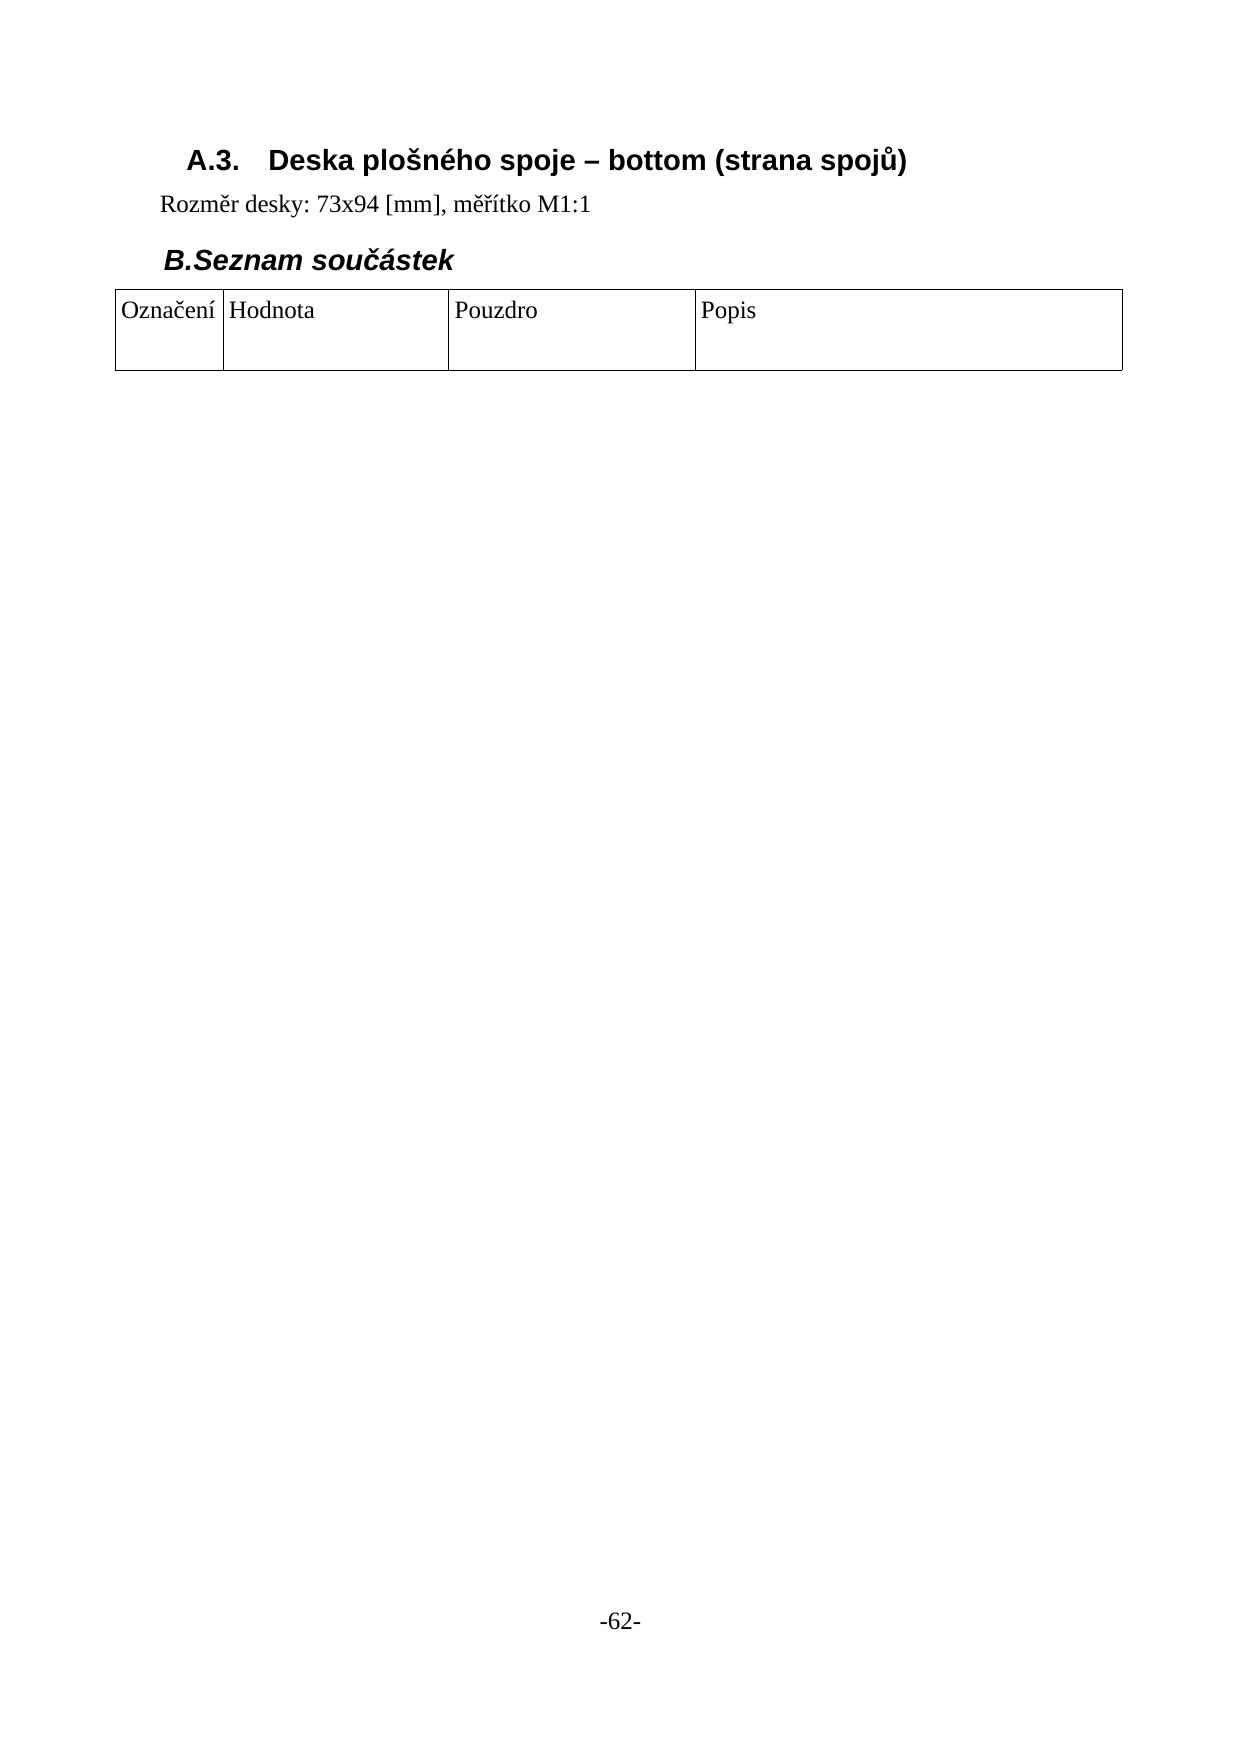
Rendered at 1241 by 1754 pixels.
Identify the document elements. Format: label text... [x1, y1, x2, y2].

table_cell [116, 329, 223, 369]
table_header Označení [116, 290, 223, 329]
table_cell [696, 329, 1122, 369]
table_header Popis [696, 290, 1122, 329]
text Rozměr desky: 73x94 [mm], měřítko M1:1 [118, 189, 1122, 218]
subtitle Seznam součástek [156, 243, 1122, 276]
subtitle Deska plošného spoje – bottom (strana spojů) [179, 143, 1122, 177]
table_cell [224, 329, 448, 369]
table_cell [449, 329, 695, 369]
table_header Pouzdro [449, 290, 695, 329]
table_header Hodnota [224, 290, 448, 329]
